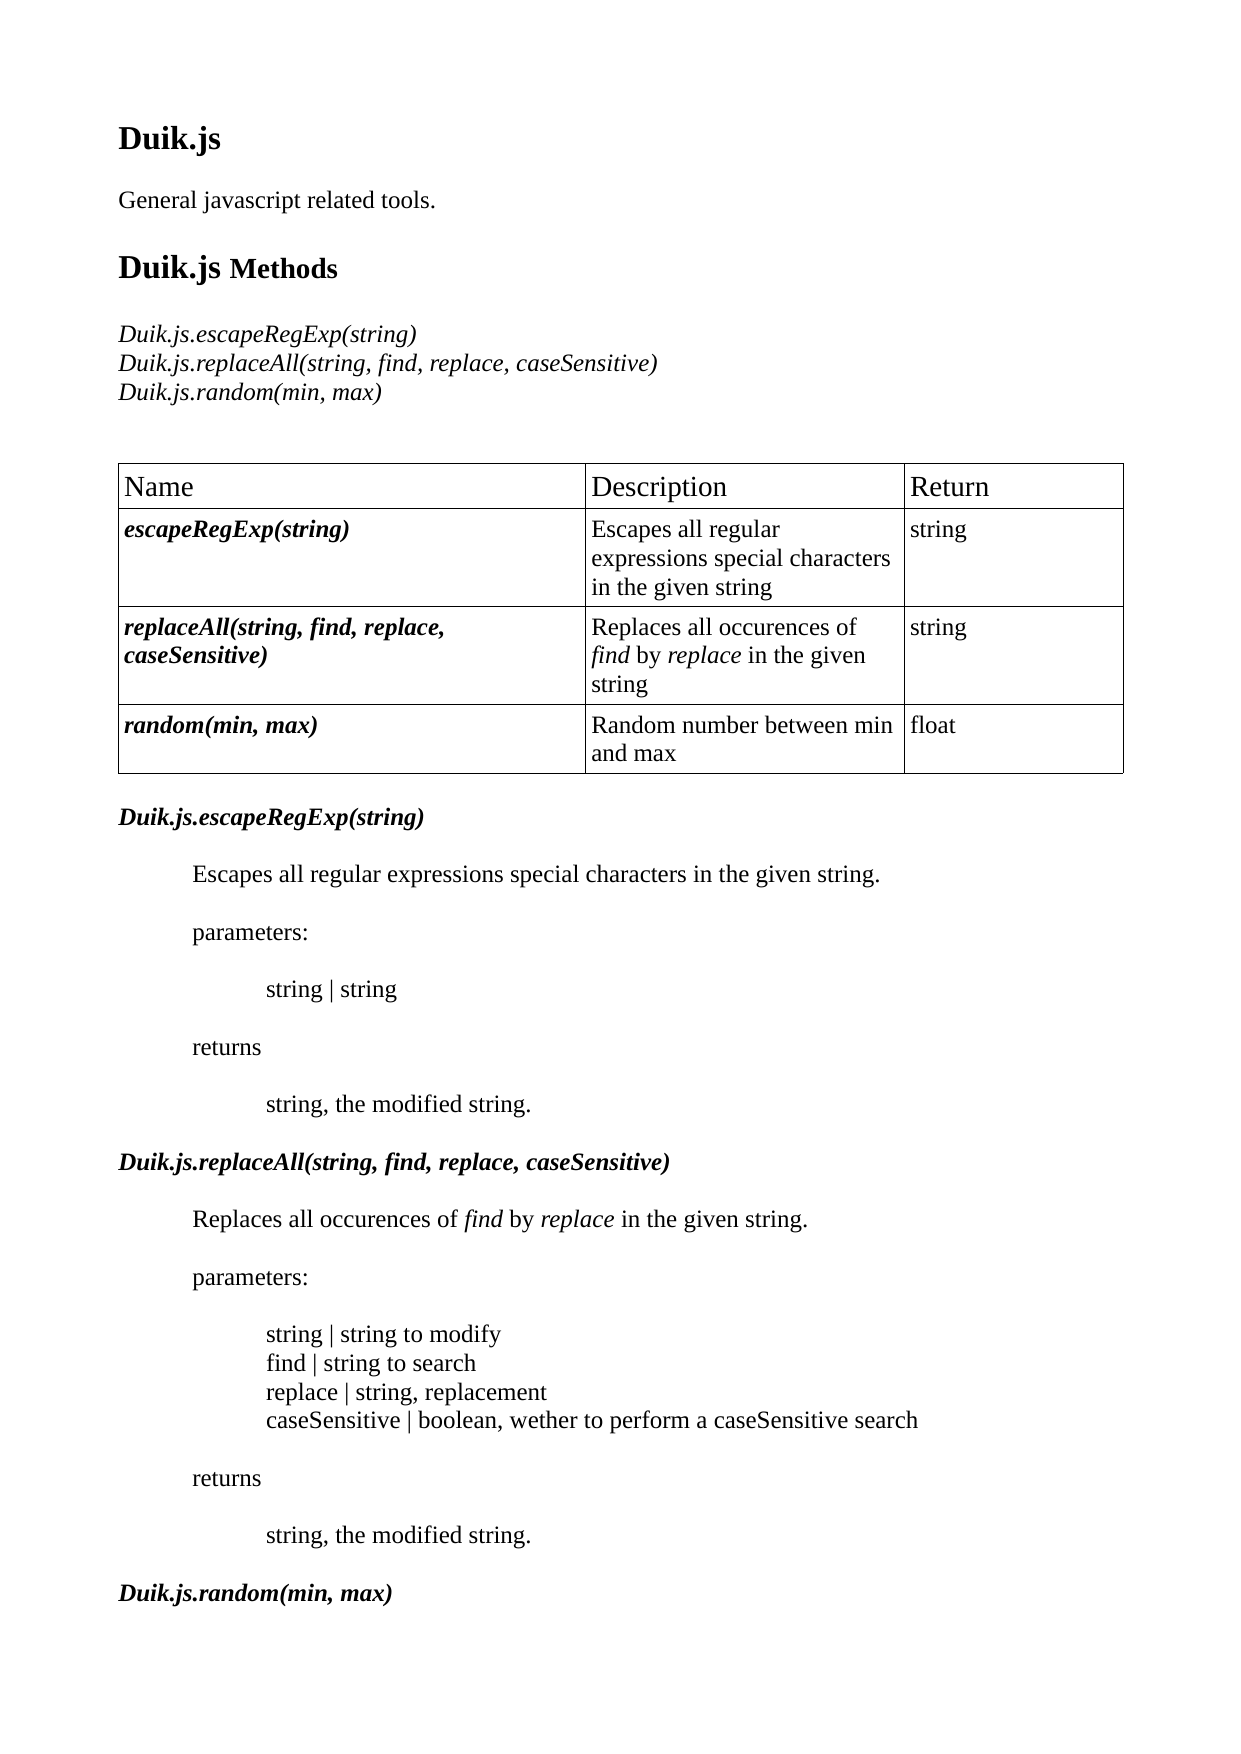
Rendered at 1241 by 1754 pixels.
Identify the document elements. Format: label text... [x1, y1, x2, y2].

table_header Return [905, 464, 1123, 508]
text caseSensitive | boolean, wether to perform a caseSensitive search [118, 1406, 1122, 1434]
text Duik.js Methods [118, 247, 1122, 286]
table_cell escapeRegExp(string) [119, 509, 585, 606]
table_cell string [905, 509, 1123, 606]
table_cell replaceAll(string, find, replace, caseSensitive) [119, 607, 585, 704]
text parameters: [118, 1262, 1122, 1291]
text Duik.js.random(min, max) [118, 377, 1122, 406]
table_cell Random number between min and max [586, 705, 904, 773]
text Duik.js [118, 118, 1122, 156]
text parameters: [118, 917, 1122, 946]
text Duik.js.random(min, max) [118, 1578, 1122, 1607]
table_cell Escapes all regular expressions special characters in the given string [586, 509, 904, 606]
text string, the modified string. [118, 1089, 1122, 1118]
text Duik.js.escapeRegExp(string) [118, 319, 1122, 348]
table_cell Replaces all occurences of find by replace in the given string [586, 607, 904, 704]
text find | string to search [118, 1348, 1122, 1377]
table_cell random(min, max) [119, 705, 585, 773]
text returns [118, 1032, 1122, 1061]
text string, the modified string. [118, 1521, 1122, 1549]
table_cell string [905, 607, 1123, 704]
text string | string to modify [118, 1319, 1122, 1348]
table_header Name [119, 464, 585, 508]
text General javascript related tools. [118, 185, 1122, 214]
text replace | string, replacement [118, 1377, 1122, 1406]
text Duik.js.replaceAll(string, find, replace, caseSensitive) [118, 348, 1122, 377]
text Escapes all regular expressions special characters in the given string. [118, 859, 1122, 888]
text string | string [118, 974, 1122, 1003]
table_cell float [905, 705, 1123, 773]
text Duik.js.escapeRegExp(string) [118, 802, 1122, 831]
text returns [118, 1463, 1122, 1492]
text Replaces all occurences of find by replace in the given string. [118, 1204, 1122, 1233]
text Duik.js.replaceAll(string, find, replace, caseSensitive) [118, 1147, 1122, 1176]
table_header Description [586, 464, 904, 508]
